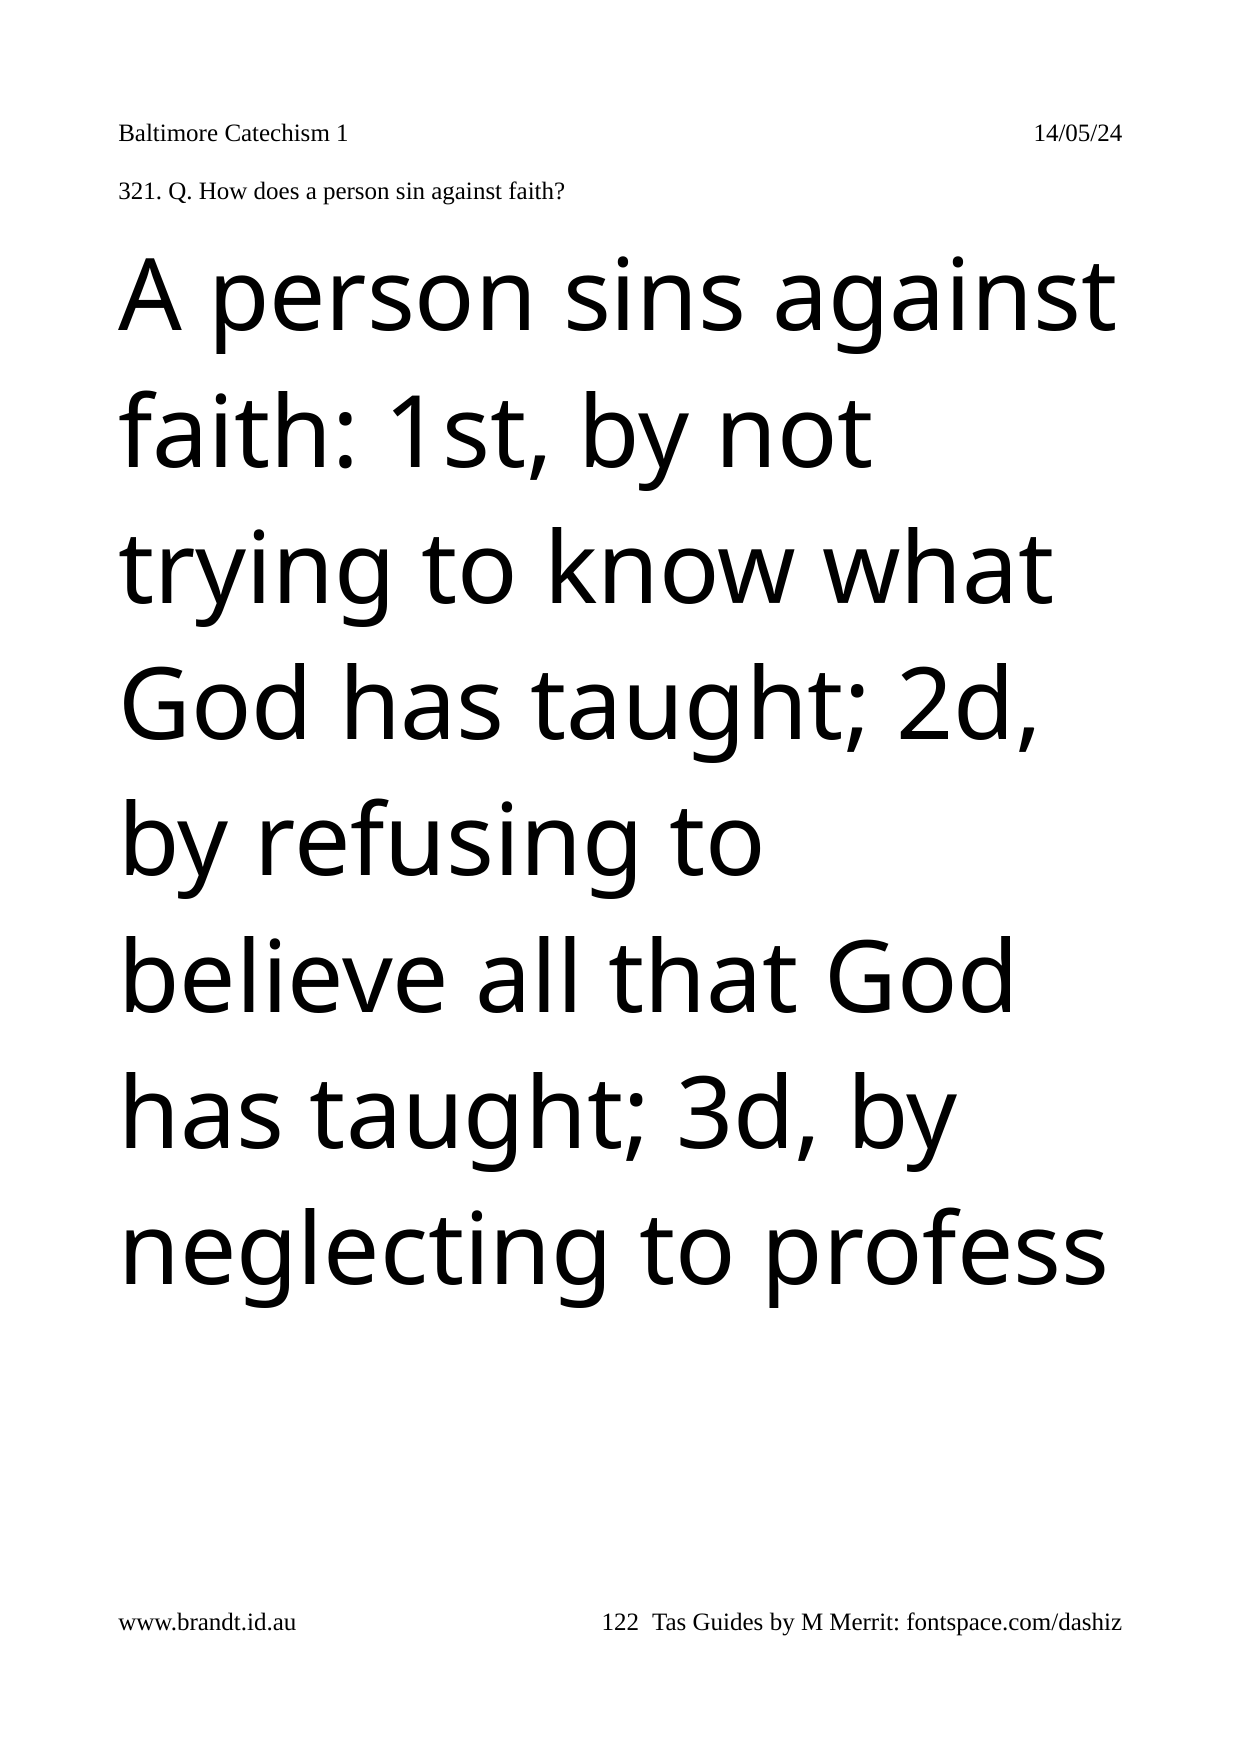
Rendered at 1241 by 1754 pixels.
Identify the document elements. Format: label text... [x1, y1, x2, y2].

text A person sins against faith: 1st, by not trying to know what God has taught; 2d, by refusing to believe all that God has taught; 3d, by neglecting to profess [118, 224, 1122, 1314]
text 321. Q. How does a person sin against faith? [118, 176, 1122, 205]
